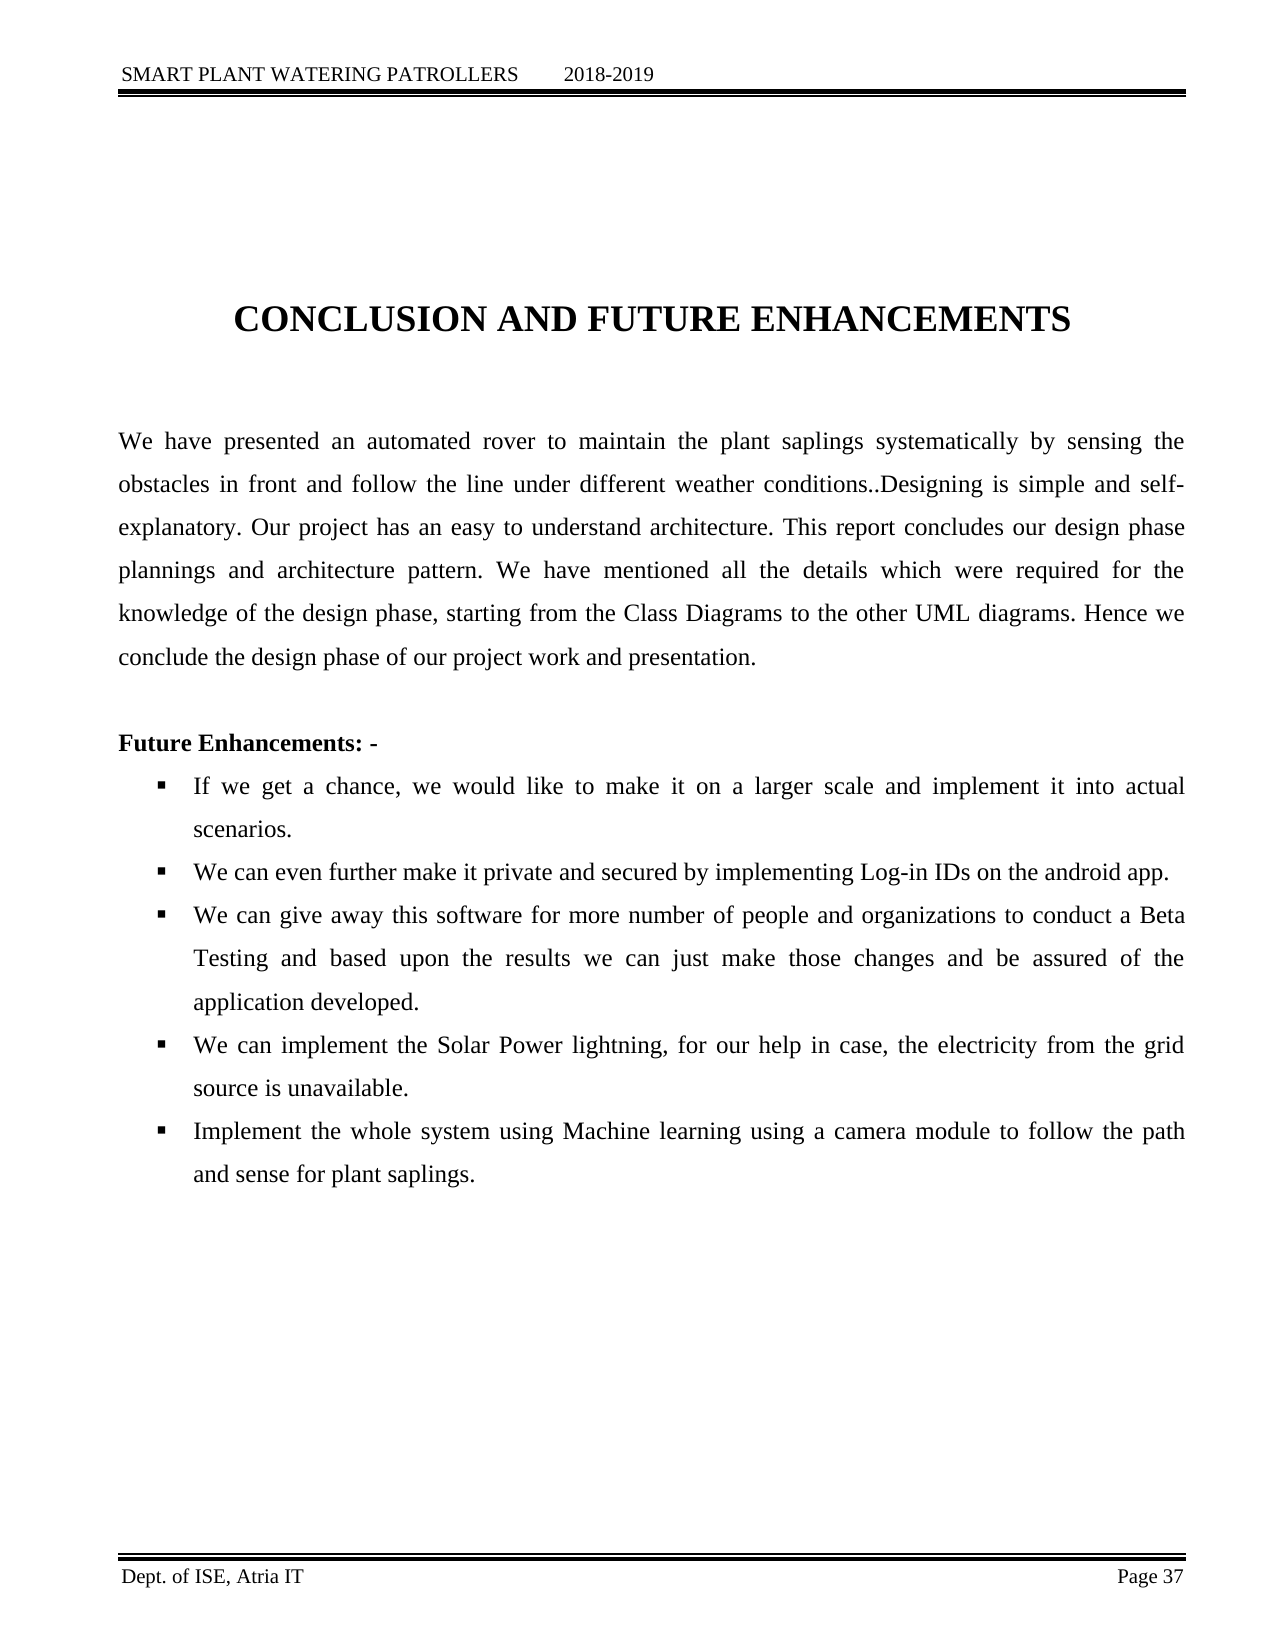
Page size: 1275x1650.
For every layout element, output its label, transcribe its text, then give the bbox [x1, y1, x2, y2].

list Implement the whole system using Machine learning using a camera module to follow the path and sense for plant saplings. [156, 1116, 1186, 1188]
list We can even further make it private and secured by implementing Log-in IDs on the android app. [156, 857, 1186, 886]
text Future Enhancements: - [118, 728, 1186, 757]
list If we get a chance, we would like to make it on a larger scale and implement it into actual scenarios. [156, 771, 1186, 843]
text CONCLUSION AND FUTURE ENHANCEMENTS [118, 297, 1186, 340]
list We can give away this software for more number of people and organizations to conduct a Beta Testing and based upon the results we can just make those changes and be assured of the application developed. [156, 900, 1186, 1015]
list We can implement the Solar Power lightning, for our help in case, the electricity from the grid source is unavailable. [156, 1030, 1186, 1102]
text We have presented an automated rover to maintain the plant saplings systematically by sensing the obstacles in front and follow the line under different weather conditions..Designing is simple and self-explanatory. Our project has an easy to understand architecture. This report concludes our design phase plannings and architecture pattern. We have mentioned all the details which were required for the knowledge of the design phase, starting from the Class Diagrams to the other UML diagrams. Hence we conclude the design phase of our project work and presentation. [118, 426, 1186, 670]
